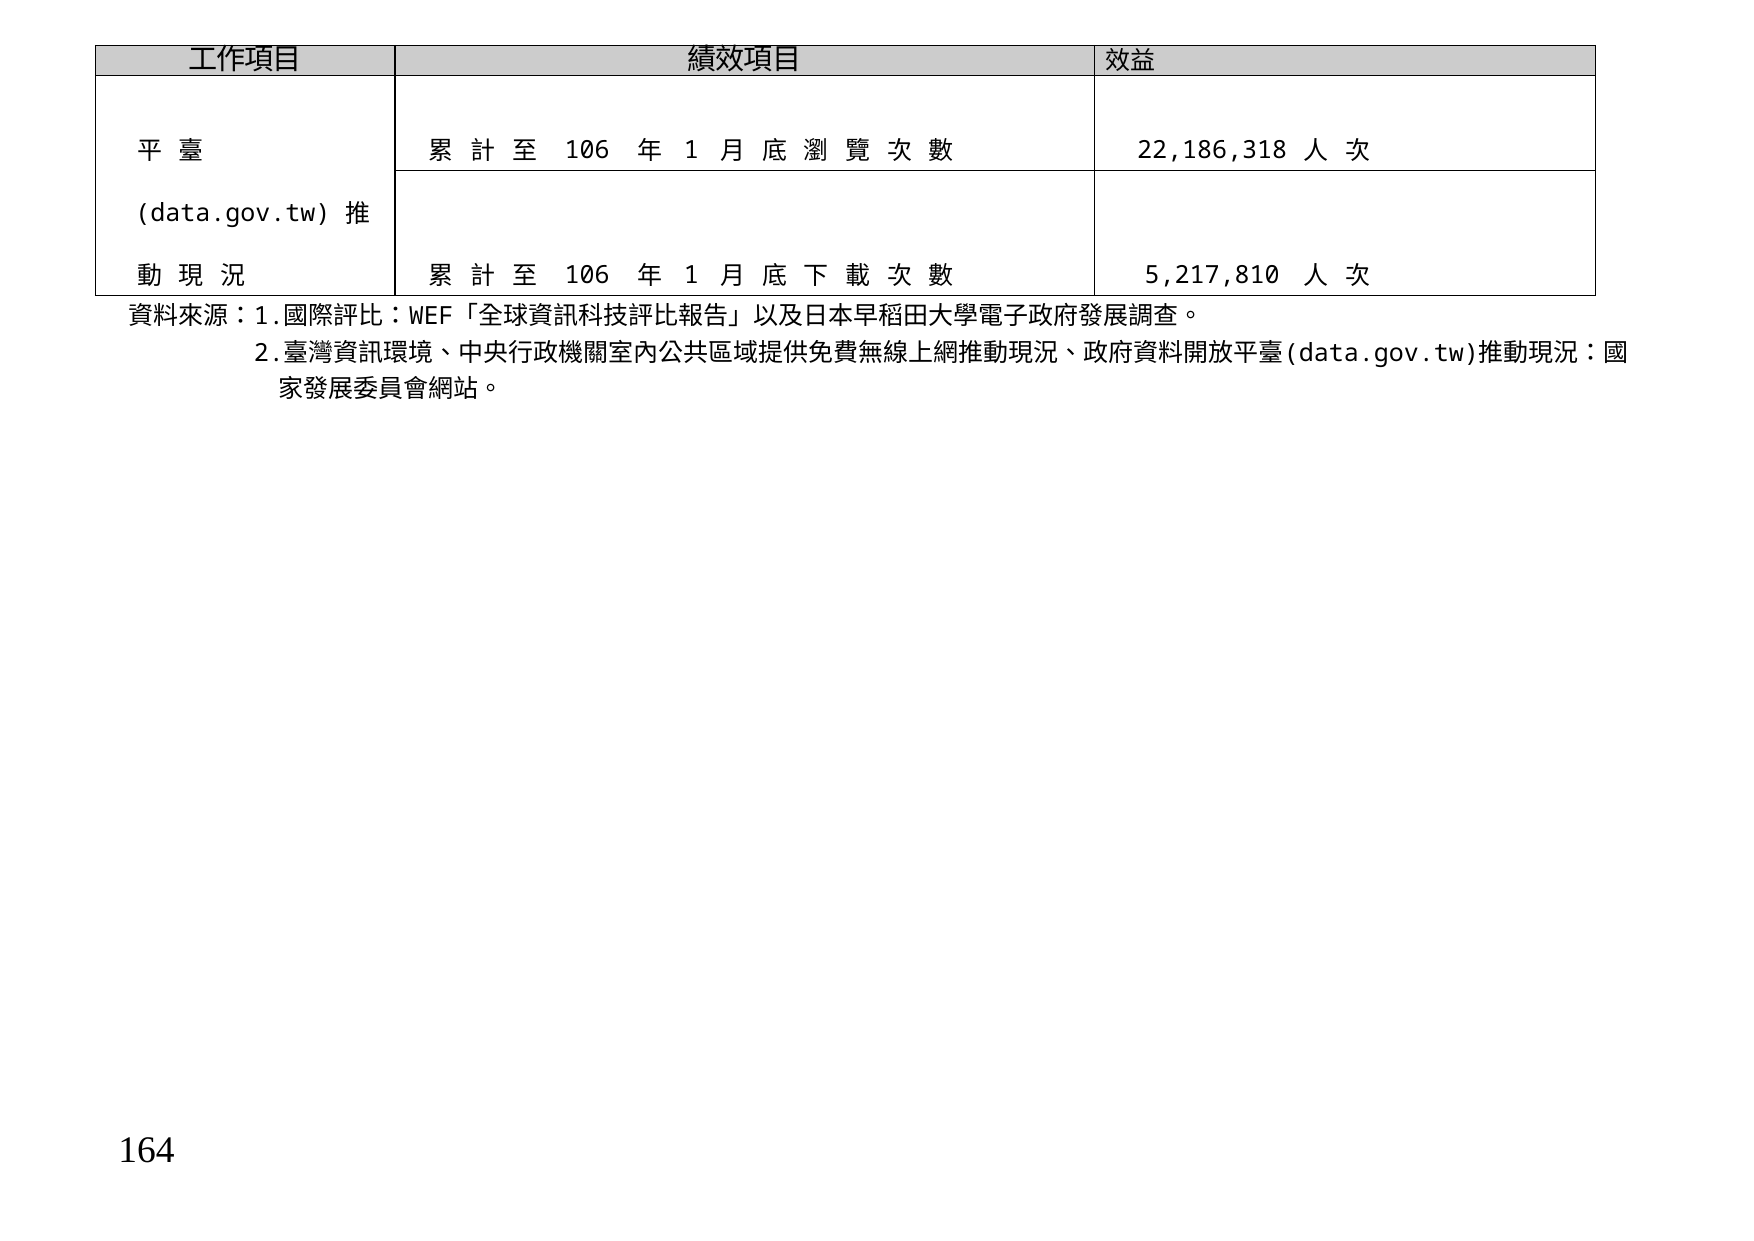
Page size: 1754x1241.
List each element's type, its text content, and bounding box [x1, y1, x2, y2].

table_cell 累計至106年1月底瀏覽次數 [396, 76, 1094, 170]
table_header 績效項目 [396, 46, 1094, 75]
table_cell 5,217,810人次 [1095, 171, 1595, 295]
table_header 效益 [1095, 46, 1595, 75]
table_cell 平臺(data.gov.tw)推動現況 [96, 76, 394, 295]
table_header 工作項目 [96, 46, 394, 75]
table_cell 累計至106年1月底下載次數 [396, 171, 1094, 295]
text 資料來源：1.國際評比：WEF「全球資訊科技評比報告」以及日本早稻田大學電子政府發展調查。 [128, 296, 1628, 332]
text 2.臺灣資訊環境、中央行政機關室內公共區域提供免費無線上網推動現況、政府資料開放平臺(data.gov.tw)推動現況：國家發展委員會網站。 [128, 332, 1628, 404]
table_cell 22,186,318人次 [1095, 76, 1595, 170]
